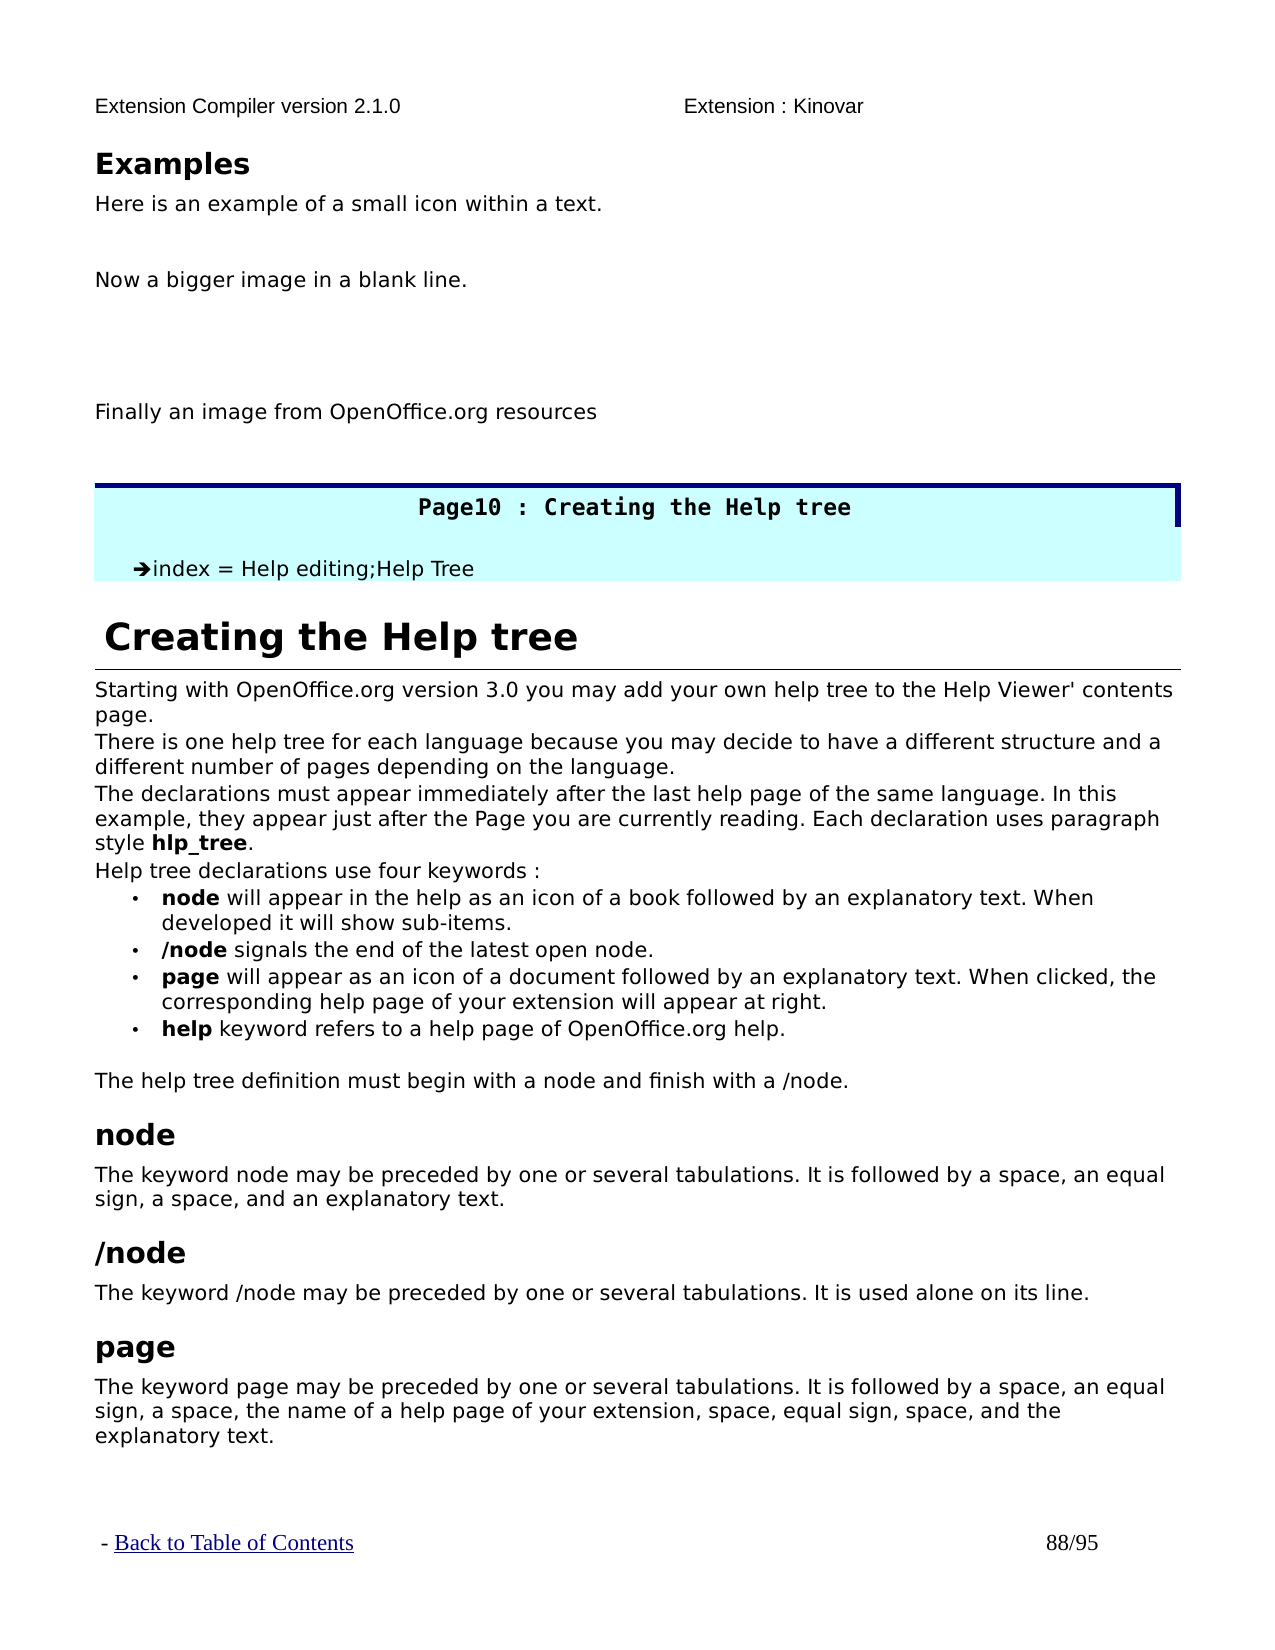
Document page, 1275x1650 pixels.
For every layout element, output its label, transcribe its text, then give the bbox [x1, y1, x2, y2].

text The keyword /node may be preceded by one or several tabulations. It is used alone on its line. [94, 1281, 1181, 1306]
list index = Help editing;Help Tree [94, 557, 1181, 581]
list help keyword refers to a help page of OpenOffice.org help. [132, 1017, 1181, 1042]
text Finally an image from OpenOffice.org resources [94, 351, 1181, 424]
list page will appear as an icon of a document followed by an explanatory text. When clicked, the corresponding help page of your extension will appear at right. [132, 965, 1181, 1014]
text page [94, 1330, 1181, 1364]
text The keyword page may be preceded by one or several tabulations. It is followed by a space, an equal sign, a space, the name of a help page of your extension, space, equal sign, space, and the explanatory text. [94, 1375, 1181, 1448]
text Help tree declarations use four keywords : [94, 858, 1181, 883]
text /node [94, 1237, 1181, 1271]
text Page10 : Creating the Help tree [94, 484, 1175, 527]
text Now a bigger image in a blank line. [94, 219, 1181, 293]
text Creating the Help tree [94, 606, 1181, 669]
text Here is an example of a small icon within a text. [94, 192, 1181, 217]
list /node signals the end of the latest open node. [132, 938, 1181, 962]
text Examples [94, 147, 1181, 181]
list node will appear in the help as an icon of a book followed by an explanatory text. When developed it will show sub-items. [132, 886, 1181, 935]
text The declarations must appear immediately after the last help page of the same language. In this example, they appear just after the Page you are currently reading. Each declaration uses paragraph style hlp_tree. [94, 782, 1181, 856]
text The keyword node may be preceded by one or several tabulations. It is followed by a space, an equal sign, a space, and an explanatory text. [94, 1163, 1181, 1212]
text The help tree definition must begin with a node and finish with a /node. [94, 1044, 1181, 1093]
text Starting with OpenOffice.org version 3.0 you may add your own help tree to the Help Viewer' contents page. [94, 678, 1181, 727]
text node [94, 1118, 1181, 1152]
text There is one help tree for each language because you may decide to have a different structure and a different number of pages depending on the language. [94, 730, 1181, 779]
